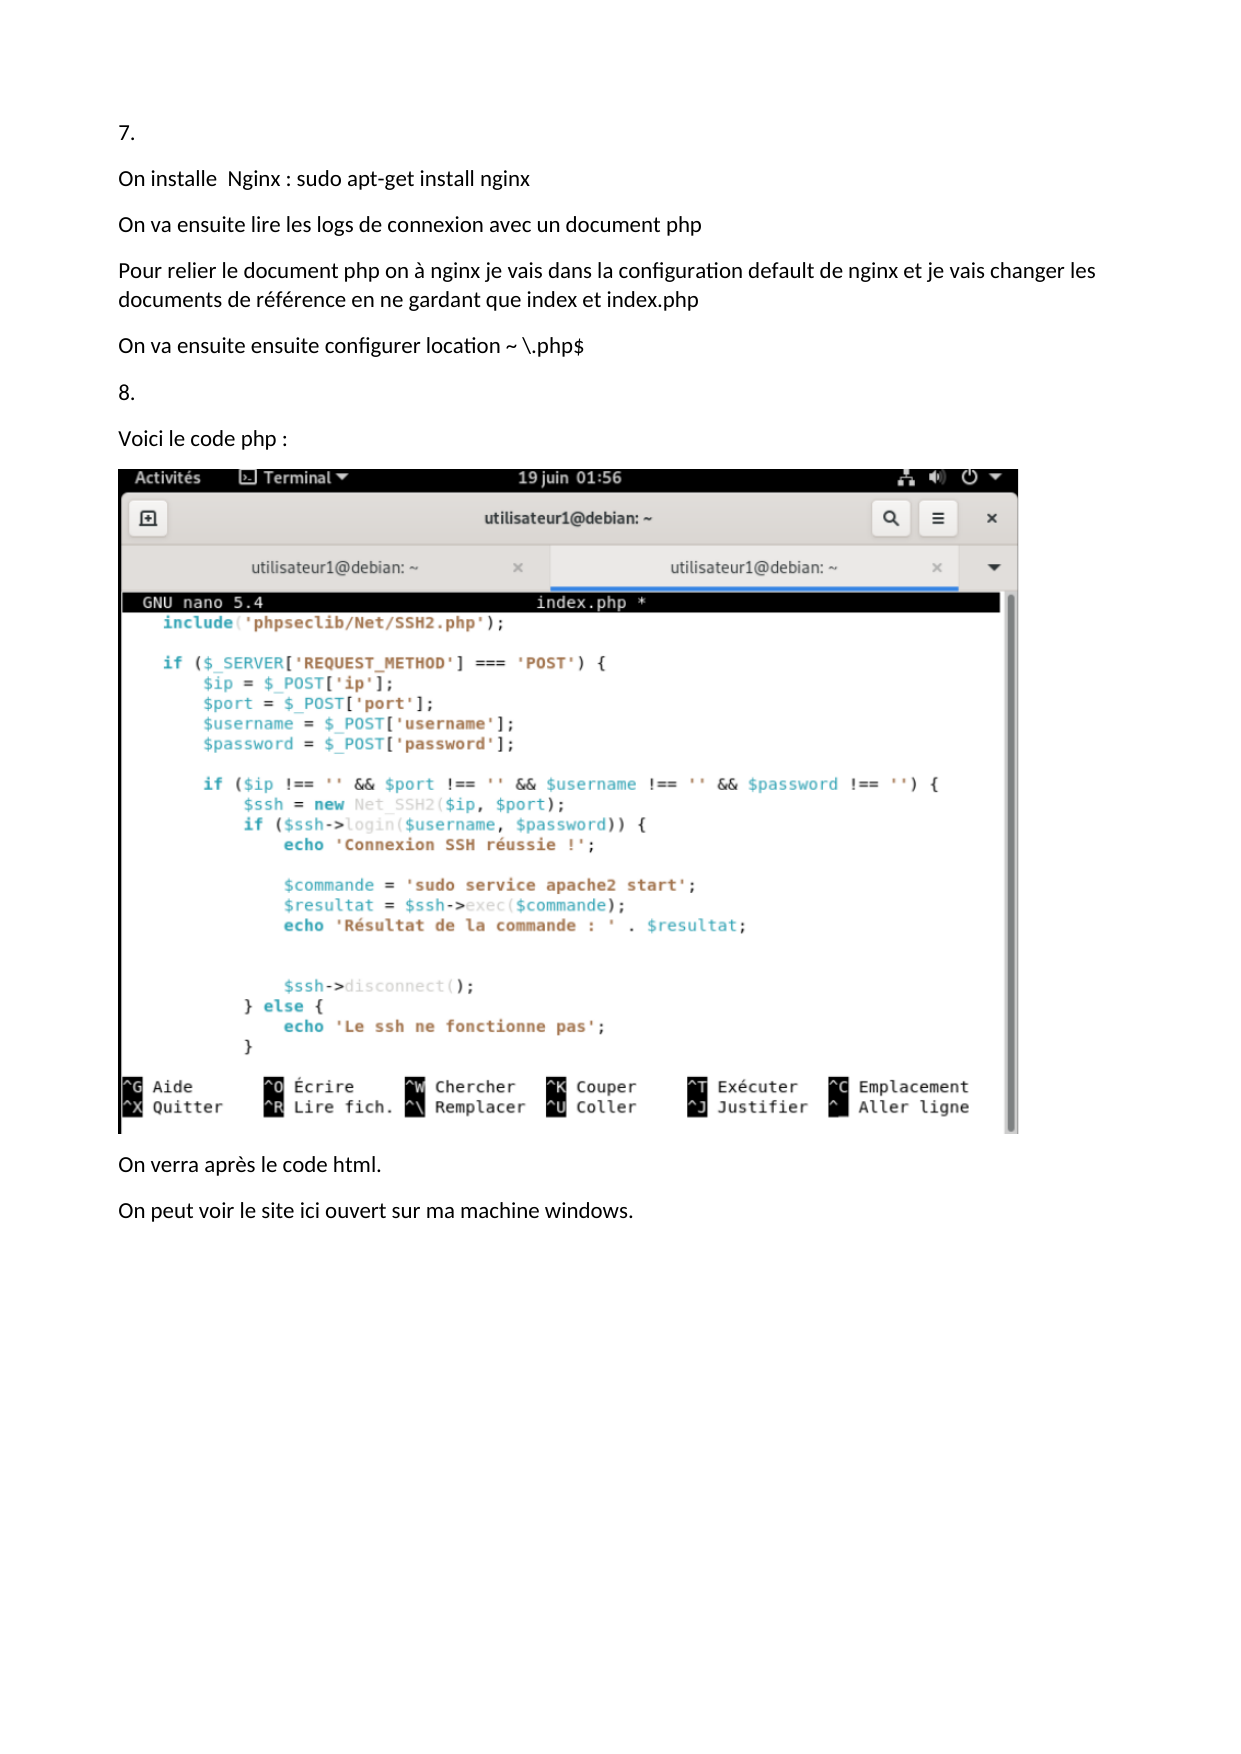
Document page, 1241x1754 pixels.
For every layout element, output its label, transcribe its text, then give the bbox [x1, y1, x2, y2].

text On peut voir le site ici ouvert sur ma machine windows. [118, 1197, 1122, 1224]
text On verra après le code html. [118, 1151, 1122, 1178]
text Pour relier le document php on à nginx je vais dans la configuration default de nginx et je vais changer les documents de référence en ne gardant que index et index.php [118, 256, 1122, 314]
text 8. [118, 378, 1122, 406]
text 7. [118, 118, 1122, 146]
text On installe Nginx : sudo apt-get install nginx [118, 164, 1122, 192]
text On va ensuite lire les logs de connexion avec un document php [118, 210, 1122, 238]
text On va ensuite ensuite configurer location ~ \.php$ [118, 332, 1122, 360]
text Voici le code php : [118, 424, 1122, 452]
